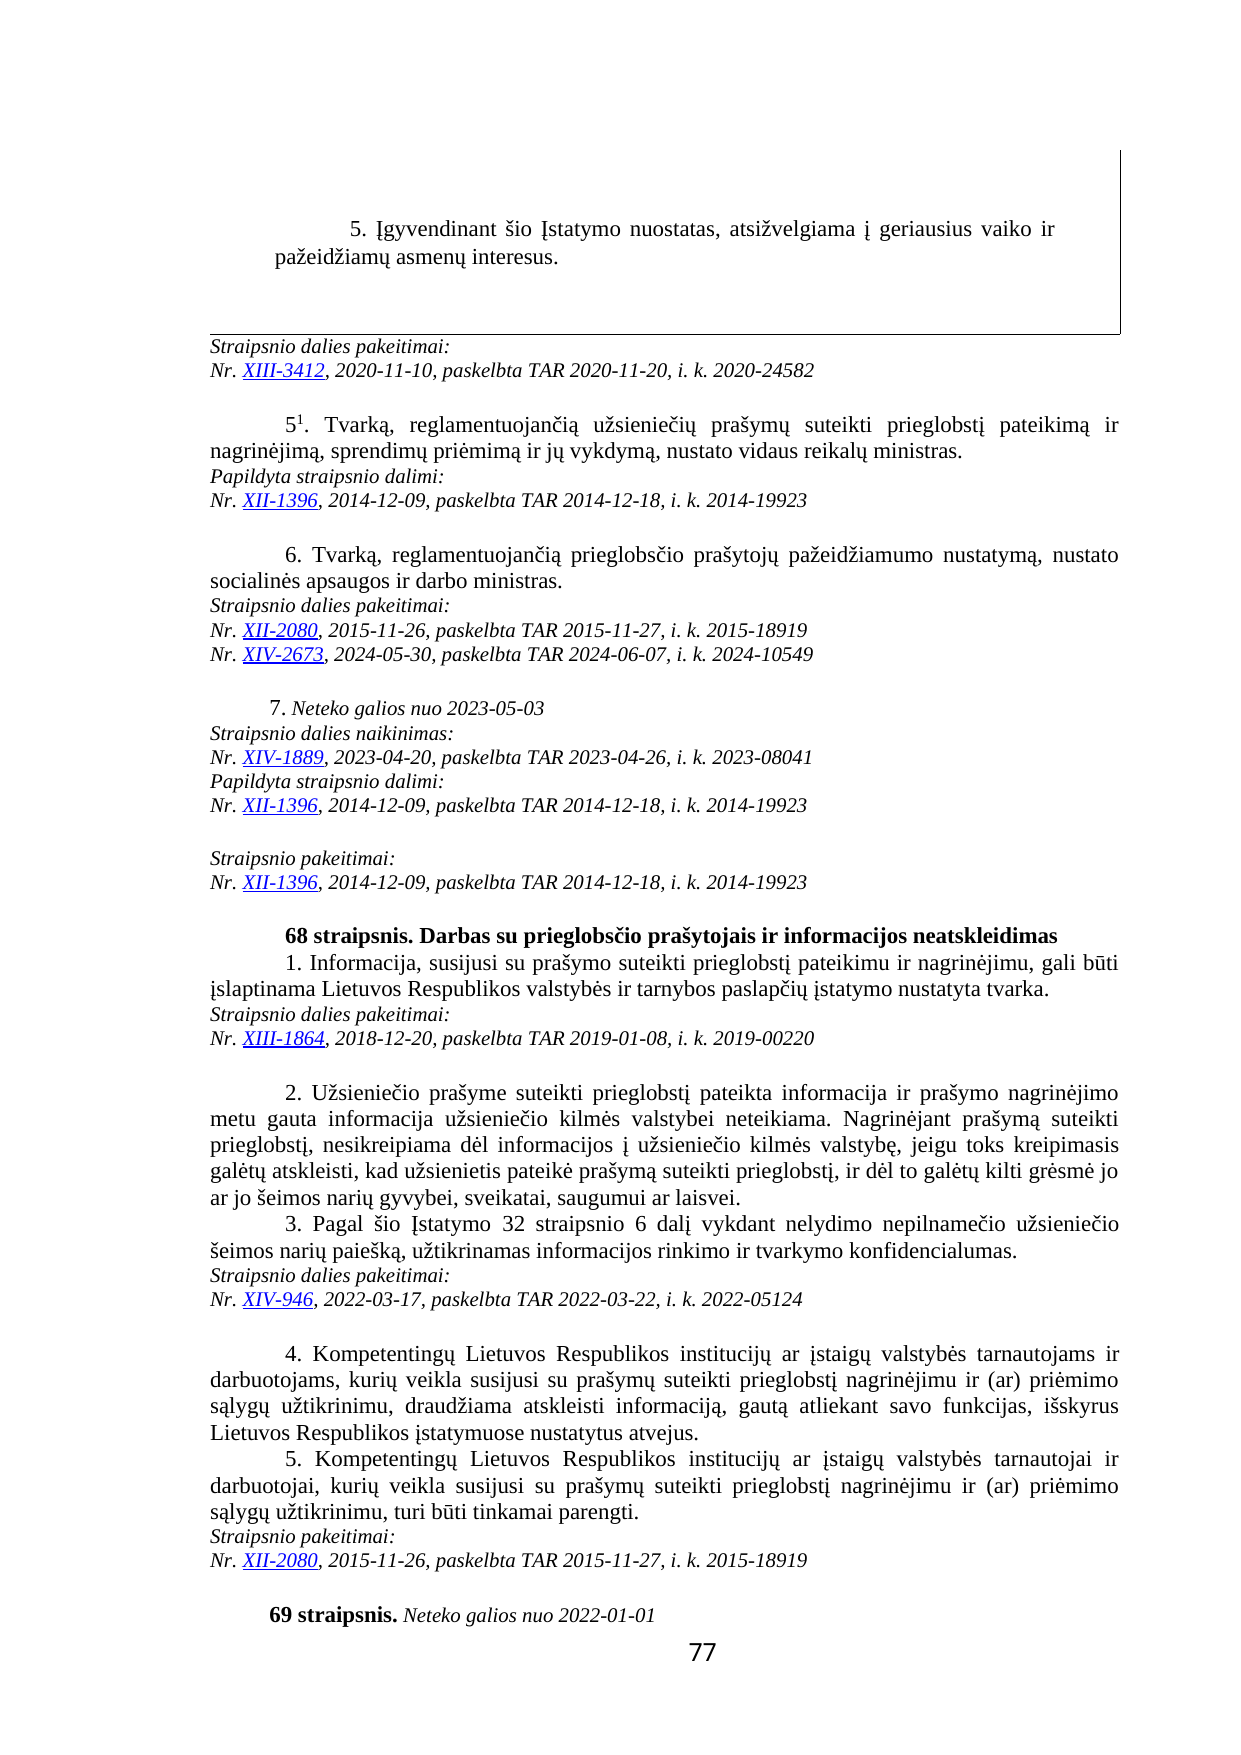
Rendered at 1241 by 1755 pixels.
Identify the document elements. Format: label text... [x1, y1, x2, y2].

text 68 straipsnis. Darbas su prieglobsčio prašytojais ir informacijos neatskleidimas [210, 923, 1120, 949]
text Straipsnio dalies pakeitimai: [210, 1263, 1120, 1287]
text Straipsnio dalies pakeitimai: [210, 1002, 1120, 1026]
text 6. Tvarką, reglamentuojančią prieglobsčio prašytojų pažeidžiamumo nustatymą, nustato socialinės apsaugos ir darbo ministras. [210, 541, 1120, 593]
text 5. Kompetentingų Lietuvos Respublikos institucijų ar įstaigų valstybės tarnautojai ir darbuotojai, kurių veikla susijusi su prašymų suteikti prieglobstį nagrinėjimu ir (ar) priėmimo sąlygų užtikrinimu, turi būti tinkamai parengti. [210, 1445, 1120, 1524]
text Straipsnio pakeitimai: [210, 1524, 1120, 1548]
text Nr. XIII-1864, 2018-12-20, paskelbta TAR 2019-01-08, i. k. 2019-00220 [210, 1026, 1120, 1050]
text Straipsnio dalies pakeitimai: [210, 334, 1120, 358]
text Straipsnio pakeitimai: [210, 846, 1120, 870]
text Nr. XII-1396, 2014-12-09, paskelbta TAR 2014-12-18, i. k. 2014-19923 [210, 870, 1120, 894]
text 69 straipsnis. Neteko galios nuo 2022-01-01 [210, 1601, 1120, 1628]
text Papildyta straipsnio dalimi: [210, 769, 1120, 793]
text Nr. XII-1396, 2014-12-09, paskelbta TAR 2014-12-18, i. k. 2014-19923 [210, 488, 1120, 512]
text Nr. XIII-3412, 2020-11-10, paskelbta TAR 2020-11-20, i. k. 2020-24582 [210, 358, 1120, 382]
text Straipsnio dalies pakeitimai: [210, 593, 1120, 617]
text 7. Neteko galios nuo 2023-05-03 [210, 694, 1120, 721]
text Nr. XII-2080, 2015-11-26, paskelbta TAR 2015-11-27, i. k. 2015-18919 [210, 1548, 1120, 1572]
text Papildyta straipsnio dalimi: [210, 464, 1120, 488]
text 5. Įgyvendinant šio Įstatymo nuostatas, atsižvelgiama į geriausius vaiko ir pažeidžiamų asmenų interesus. [210, 150, 1120, 334]
text 3. Pagal šio Įstatymo 32 straipsnio 6 dalį vykdant nelydimo nepilnamečio užsieniečio šeimos narių paiešką, užtikrinamas informacijos rinkimo ir tvarkymo konfidencialumas. [210, 1210, 1120, 1263]
text 4. Kompetentingų Lietuvos Respublikos institucijų ar įstaigų valstybės tarnautojams ir darbuotojams, kurių veikla susijusi su prašymų suteikti prieglobstį nagrinėjimu ir (ar) priėmimo sąlygų užtikrinimu, draudžiama atskleisti informaciją, gautą atliekant savo funkcijas, išskyrus Lietuvos Respublikos įstatymuose nustatytus atvejus. [210, 1340, 1120, 1445]
text Straipsnio dalies naikinimas: [210, 721, 1120, 745]
text 1. Informacija, susijusi su prašymo suteikti prieglobstį pateikimu ir nagrinėjimu, gali būti įslaptinama Lietuvos Respublikos valstybės ir tarnybos paslapčių įstatymo nustatyta tvarka. [210, 949, 1120, 1002]
text Nr. XII-1396, 2014-12-09, paskelbta TAR 2014-12-18, i. k. 2014-19923 [210, 793, 1120, 817]
text Nr. XII-2080, 2015-11-26, paskelbta TAR 2015-11-27, i. k. 2015-18919 [210, 617, 1120, 642]
text 51. Tvarką, reglamentuojančią užsieniečių prašymų suteikti prieglobstį pateikimą ir nagrinėjimą, sprendimų priėmimą ir jų vykdymą, nustato vidaus reikalų ministras. [210, 411, 1120, 464]
text Nr. XIV-2673, 2024-05-30, paskelbta TAR 2024-06-07, i. k. 2024-10549 [210, 642, 1120, 666]
text Nr. XIV-946, 2022-03-17, paskelbta TAR 2022-03-22, i. k. 2022-05124 [210, 1287, 1120, 1311]
text Nr. XIV-1889, 2023-04-20, paskelbta TAR 2023-04-26, i. k. 2023-08041 [210, 745, 1120, 769]
text 2. Užsieniečio prašyme suteikti prieglobstį pateikta informacija ir prašymo nagrinėjimo metu gauta informacija užsieniečio kilmės valstybei neteikiama. Nagrinėjant prašymą suteikti prieglobstį, nesikreipiama dėl informacijos į užsieniečio kilmės valstybę, jeigu toks kreipimasis galėtų atskleisti, kad užsienietis pateikė prašymą suteikti prieglobstį, ir dėl to galėtų kilti grėsmė jo ar jo šeimos narių gyvybei, sveikatai, saugumui ar laisvei. [210, 1078, 1120, 1210]
